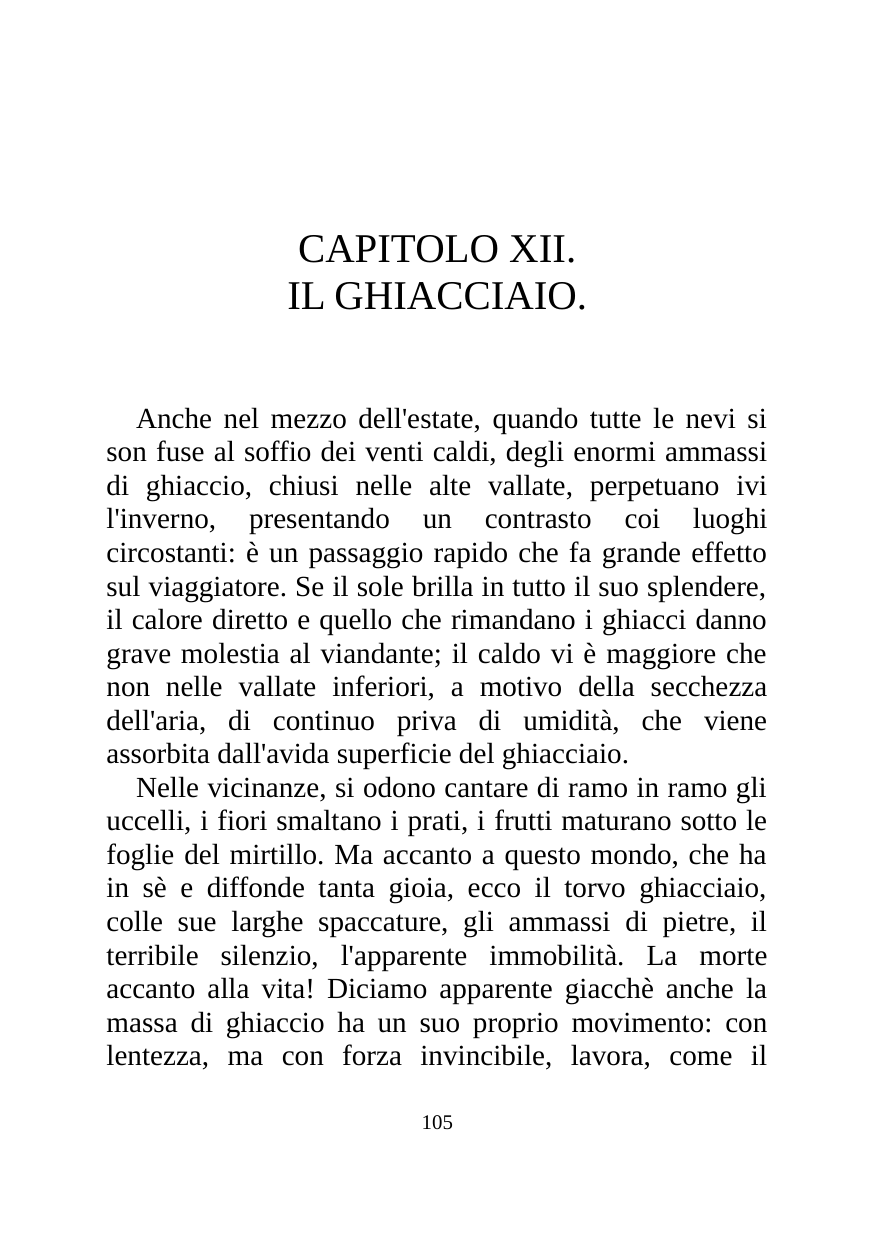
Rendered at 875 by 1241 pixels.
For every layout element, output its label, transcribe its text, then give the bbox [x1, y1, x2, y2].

subtitle CAPITOLO XII. IL GHIACCIAIO. [106, 224, 768, 318]
text Nelle vicinanze, si odono cantare di ramo in ramo gli uccelli, i fiori smaltano i prati, i frutti maturano sotto le foglie del mirtillo. Ma accanto a questo mondo, che ha in sè e diffonde tanta gioia, ecco il torvo ghiacciaio, colle sue larghe spaccature, gli ammassi di pietre, il terribile silenzio, l'apparente immobilità. La morte accanto alla vita! Diciamo apparente giacchè anche la massa di ghiaccio ha un suo proprio movimento: con lentezza, ma con forza invincibile, lavora, come il [106, 770, 768, 1072]
text Anche nel mezzo dell'estate, quando tutte le nevi si son fuse al soffio dei venti caldi, degli enormi ammassi di ghiaccio, chiusi nelle alte vallate, perpetuano ivi l'inverno, presentando un contrasto coi luoghi circostanti: è un passaggio rapido che fa grande effetto sul viaggiatore. Se il sole brilla in tutto il suo splendere, il calore diretto e quello che rimandano i ghiacci danno grave molestia al viandante; il caldo vi è maggiore che non nelle vallate inferiori, a motivo della secchezza dell'aria, di continuo priva di umidità, che viene assorbita dall'avida superficie del ghiacciaio. [106, 401, 768, 770]
